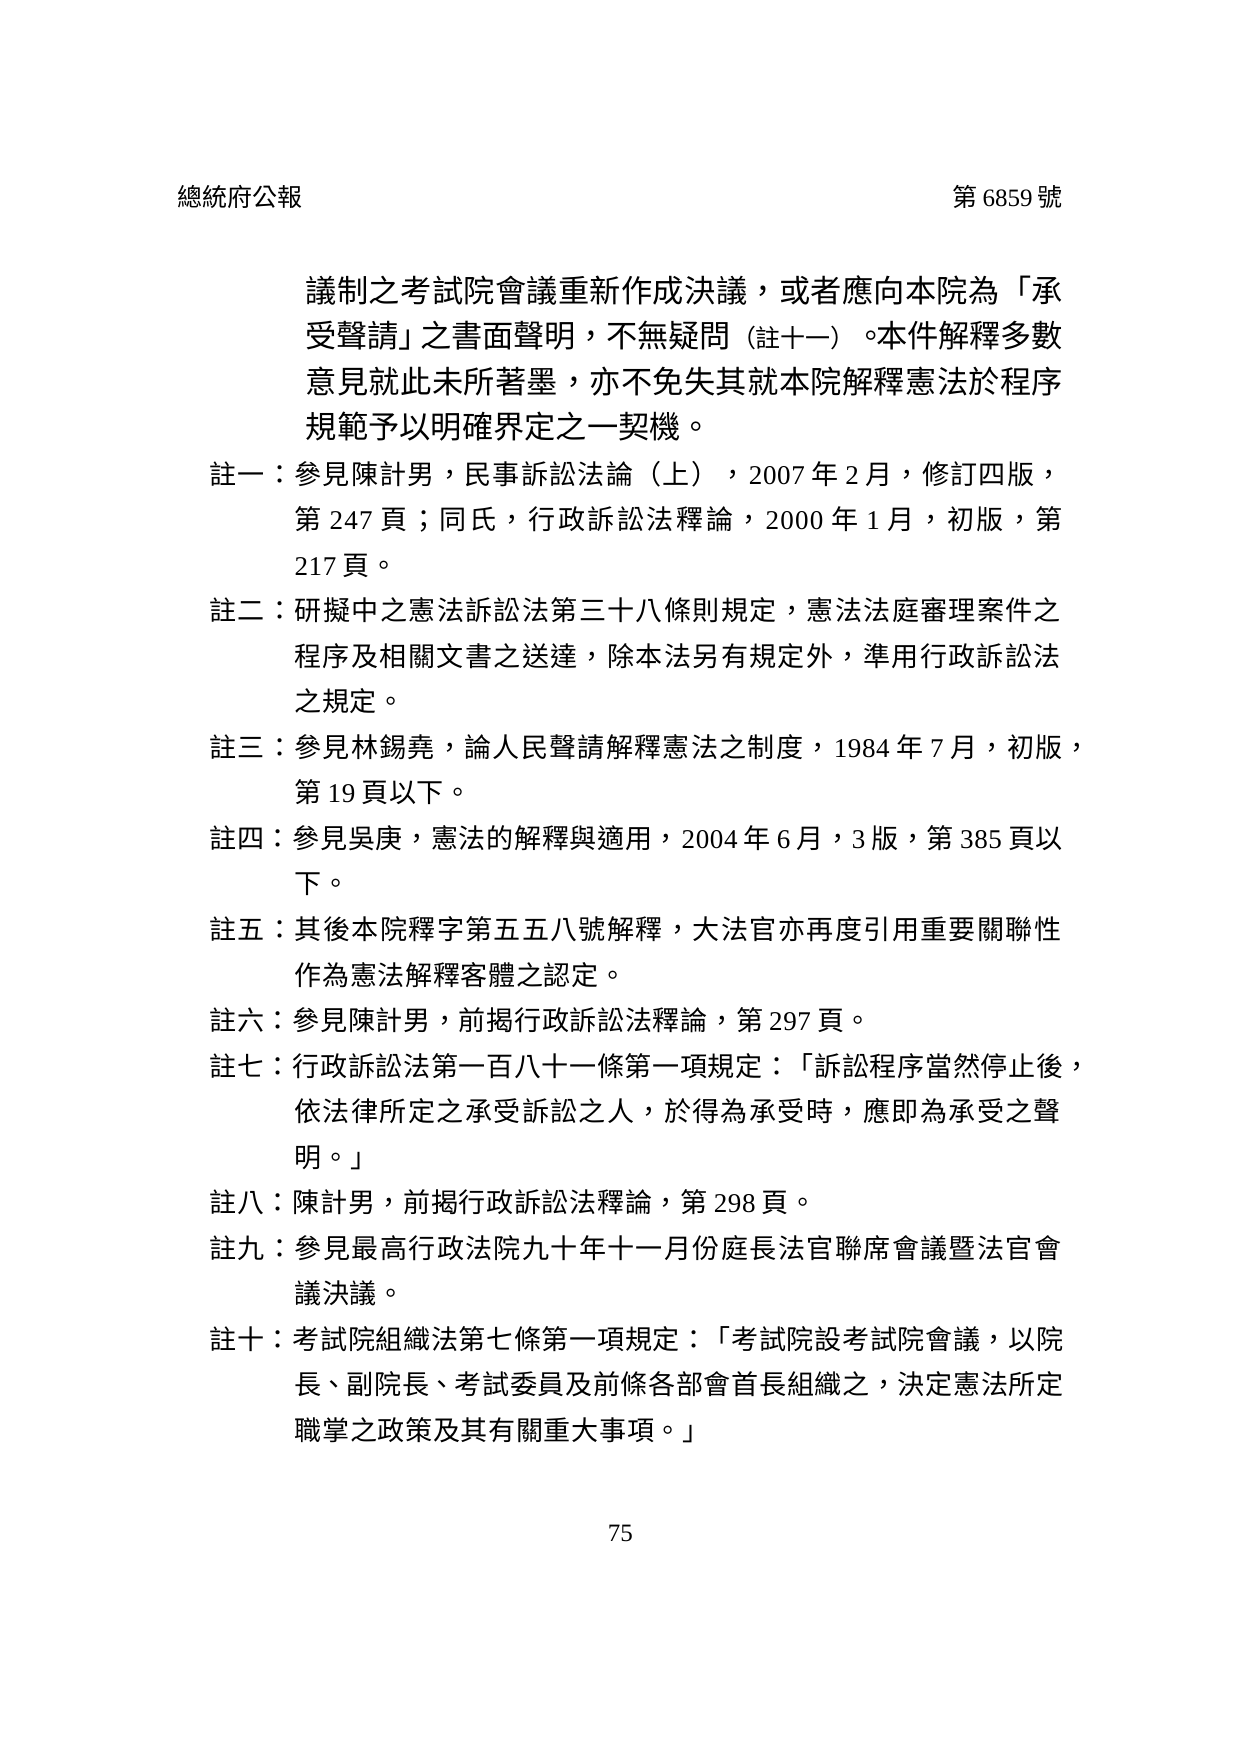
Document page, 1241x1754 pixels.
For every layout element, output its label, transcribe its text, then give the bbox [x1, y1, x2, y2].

text 註八：陳計男，前揭行政訴訟法釋論，第298頁。 [209, 1176, 1063, 1222]
text 註十：考試院組織法第七條第一項規定：「考試院設考試院會議，以院長、副院長、考試委員及前條各部會首長組織之，決定憲法所定職掌之政策及其有關重大事項。」 [209, 1313, 1063, 1449]
text 註九：參見最高行政法院九十年十一月份庭長法官聯席會議暨法官會議決議。 [209, 1222, 1063, 1313]
text 註三：參見林錫堯，論人民聲請解釋憲法之制度，1984年7月，初版，第19頁以下。 [209, 721, 1063, 812]
text 註二：研擬中之憲法訴訟法第三十八條則規定，憲法法庭審理案件之程序及相關文書之送達，除本法另有規定外，準用行政訴訟法之規定。 [209, 584, 1063, 721]
text 註四：參見吳庚，憲法的解釋與適用，2004年6月，3版，第385頁以下。 [209, 812, 1063, 903]
text 註五：其後本院釋字第五五八號解釋，大法官亦再度引用重要關聯性作為憲法解釋客體之認定。 [209, 903, 1063, 994]
text 議制之考試院會議重新作成決議，或者應向本院為「承受聲請」之書面聲明，不無疑問（註十一）。本件解釋多數意見就此未所著墨，亦不免失其就本院解釋憲法於程序規範予以明確界定之一契機。 [306, 266, 1063, 448]
text 註七：行政訴訟法第一百八十一條第一項規定：「訴訟程序當然停止後，依法律所定之承受訴訟之人，於得為承受時，應即為承受之聲明。」 [209, 1040, 1063, 1176]
text 註一：參見陳計男，民事訴訟法論（上），2007年2月，修訂四版，第247頁；同氏，行政訴訟法釋論，2000年1月，初版，第217頁。 [209, 448, 1063, 584]
text 註六：參見陳計男，前揭行政訴訟法釋論，第297頁。 [209, 994, 1063, 1040]
